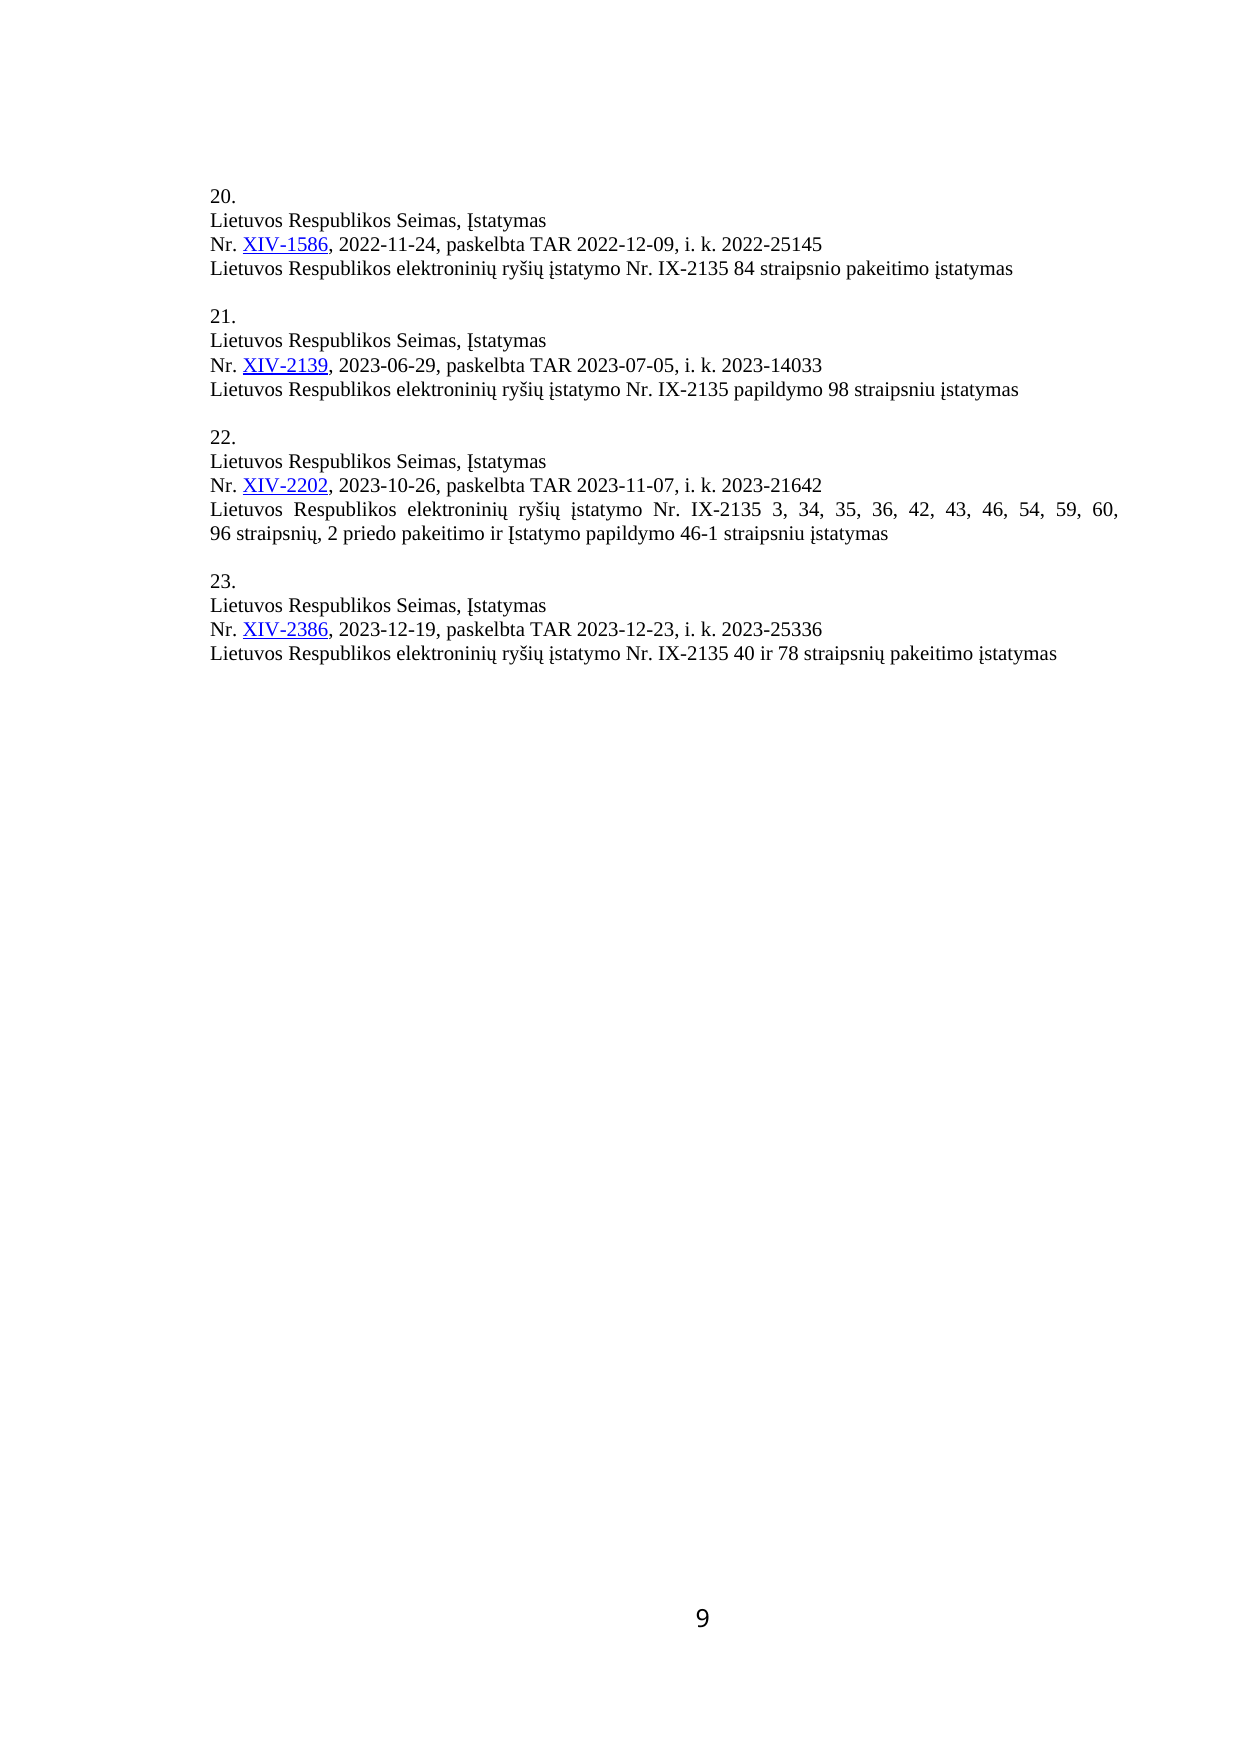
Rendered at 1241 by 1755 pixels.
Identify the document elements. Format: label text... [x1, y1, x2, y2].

text Lietuvos Respublikos elektroninių ryšių įstatymo Nr. IX-2135 84 straipsnio pakeitimo įstatymas [210, 256, 1120, 280]
text Lietuvos Respublikos Seimas, Įstatymas [210, 593, 1120, 617]
text Nr. XIV-2386, 2023-12-19, paskelbta TAR 2023-12-23, i. k. 2023-25336 [210, 617, 1120, 641]
text Lietuvos Respublikos elektroninių ryšių įstatymo Nr. IX-2135 40 ir 78 straipsnių pakeitimo įstatymas [210, 641, 1120, 665]
text Lietuvos Respublikos elektroninių ryšių įstatymo Nr. IX-2135 papildymo 98 straipsniu įstatymas [210, 377, 1120, 401]
text 21. [210, 304, 1120, 328]
text Lietuvos Respublikos Seimas, Įstatymas [210, 208, 1120, 232]
text 23. [210, 569, 1120, 593]
text 22. [210, 425, 1120, 449]
text Lietuvos Respublikos Seimas, Įstatymas [210, 328, 1120, 352]
text Nr. XIV-2139, 2023-06-29, paskelbta TAR 2023-07-05, i. k. 2023-14033 [210, 352, 1120, 377]
text 20. [210, 184, 1120, 208]
text Nr. XIV-2202, 2023-10-26, paskelbta TAR 2023-11-07, i. k. 2023-21642 [210, 473, 1120, 497]
text Nr. XIV-1586, 2022-11-24, paskelbta TAR 2022-12-09, i. k. 2022-25145 [210, 232, 1120, 256]
text Lietuvos Respublikos Seimas, Įstatymas [210, 449, 1120, 473]
text Lietuvos Respublikos elektroninių ryšių įstatymo Nr. IX-2135 3, 34, 35, 36, 42, 43, 46, 54, 59, 60, 96 straipsnių, 2 priedo pakeitimo ir Įstatymo papildymo 46-1 straipsniu įstatymas [210, 497, 1120, 545]
